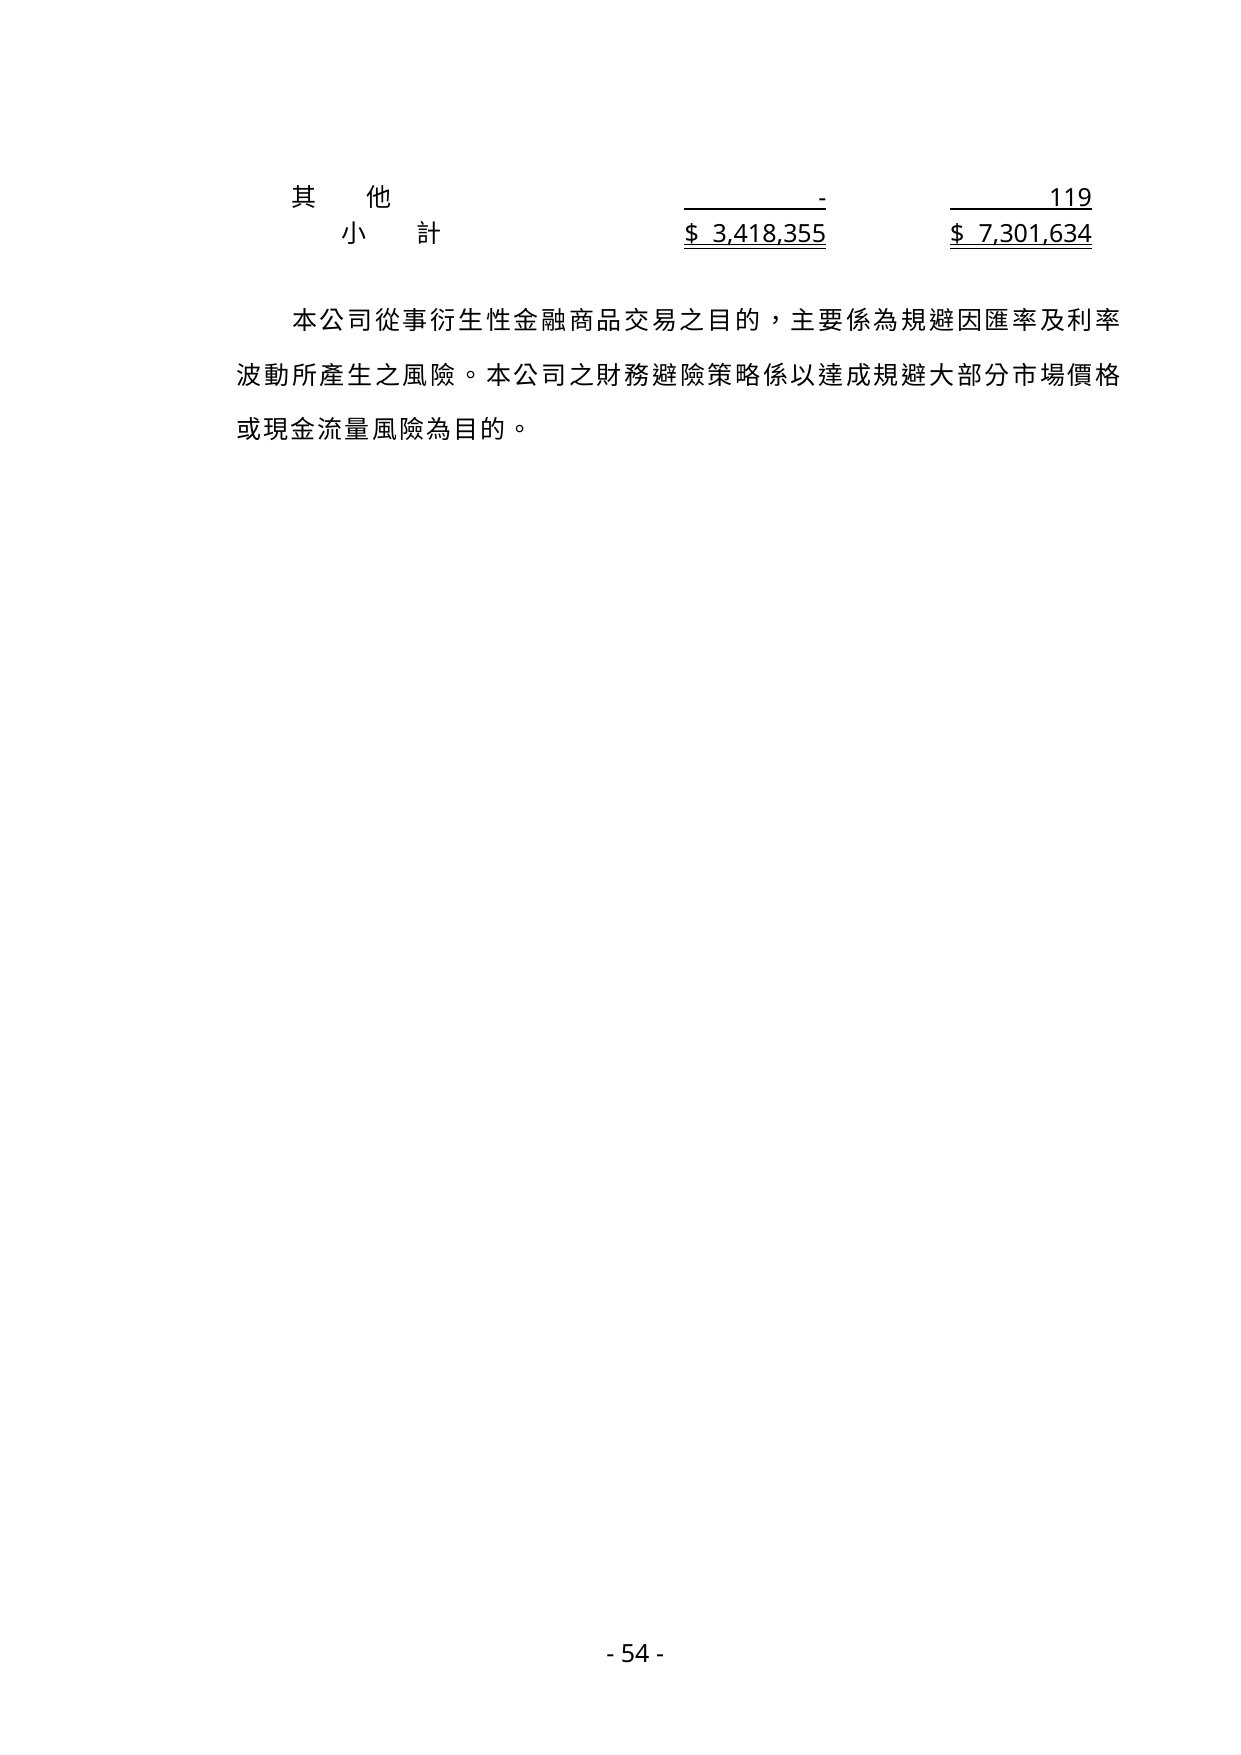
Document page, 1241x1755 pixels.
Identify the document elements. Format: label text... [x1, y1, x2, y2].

table_cell 119 [918, 177, 1124, 213]
table_cell - [652, 177, 858, 213]
table_cell [859, 177, 918, 213]
table_cell $ 3,418,355 [652, 214, 858, 250]
table_cell 其 他 [239, 177, 593, 213]
table_cell $ 7,301,634 [918, 214, 1124, 250]
text 本公司從事衍生性金融商品交易之目的，主要係為規避因匯率及利率波動所產生之風險。本公司之財務避險策略係以達成規避大部分市場價格或現金流量風險為目的。 [236, 301, 1122, 446]
table_cell 小 計 [239, 214, 593, 250]
table_cell [593, 214, 652, 250]
table_cell [859, 214, 918, 250]
table_cell [593, 177, 652, 213]
